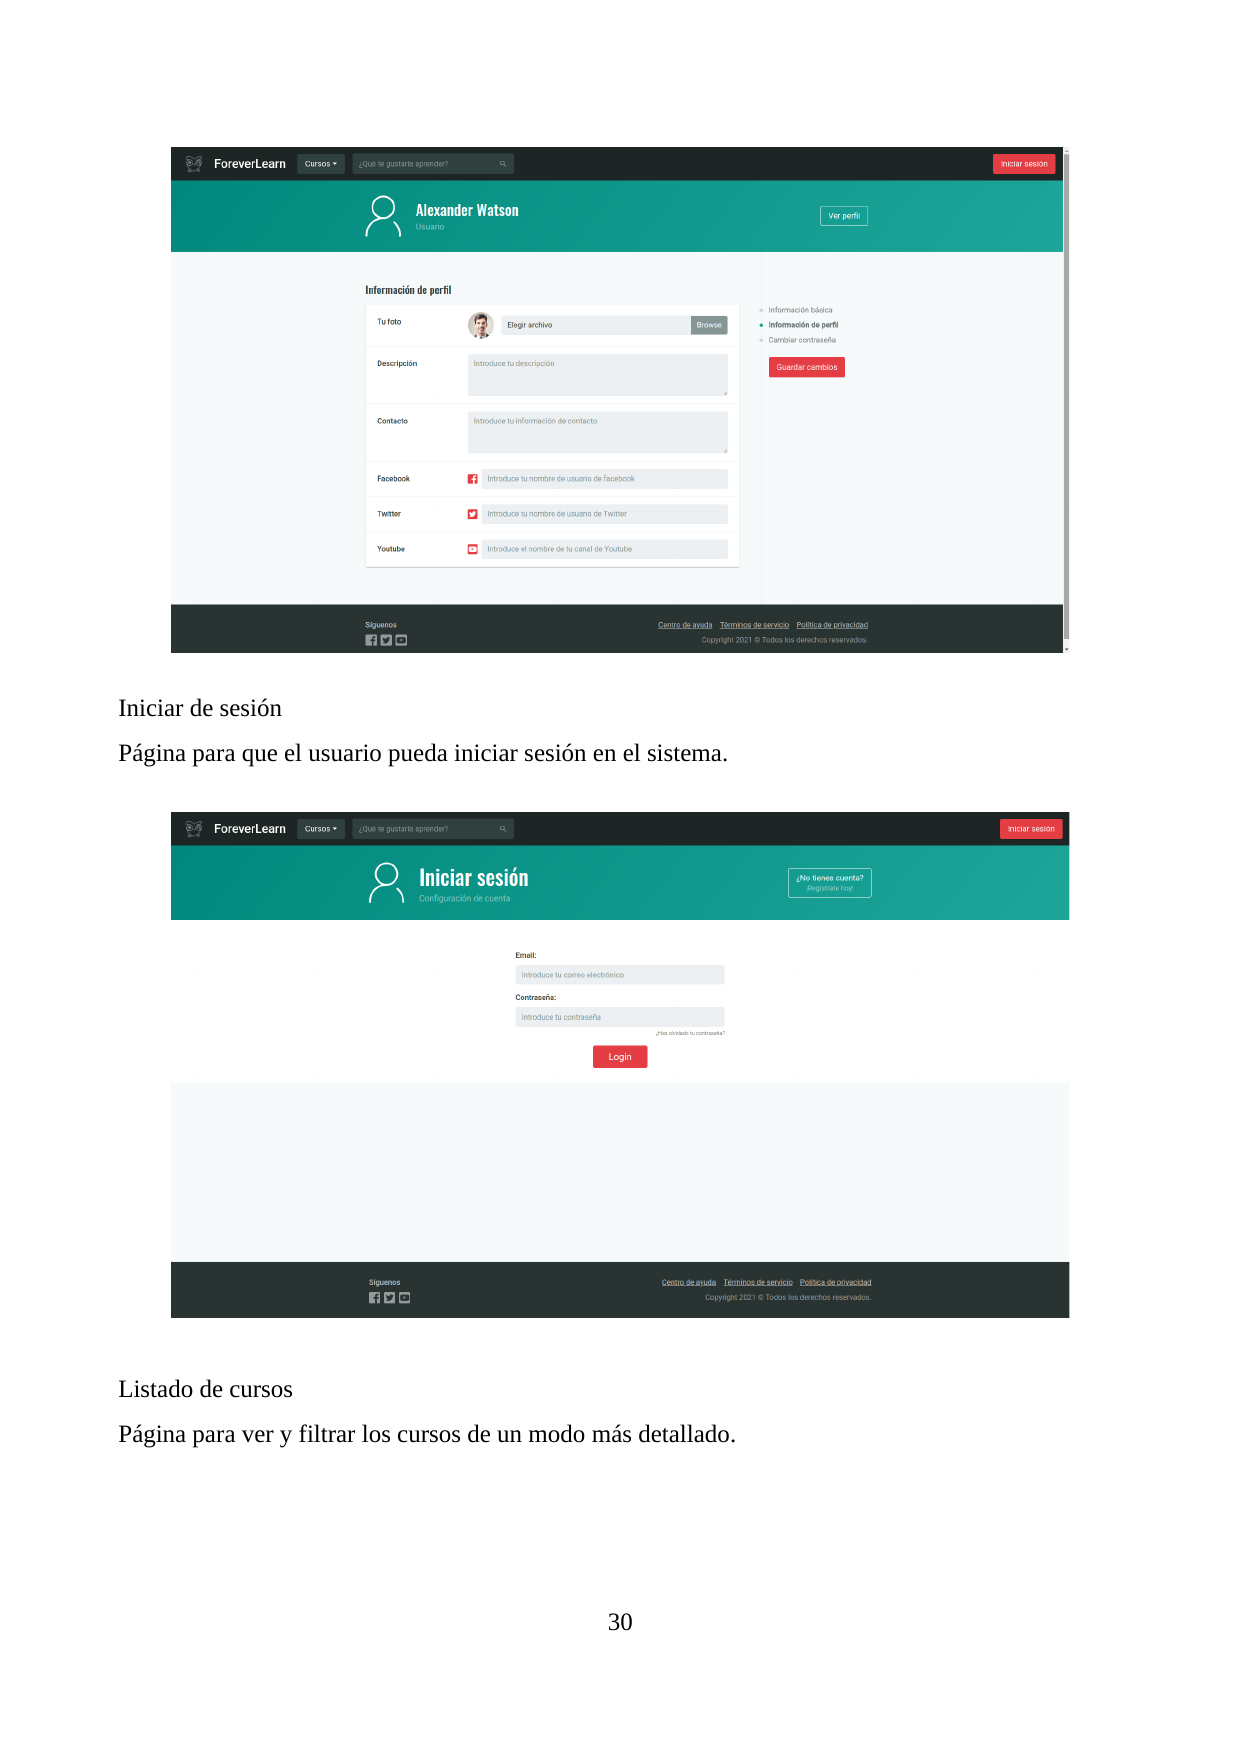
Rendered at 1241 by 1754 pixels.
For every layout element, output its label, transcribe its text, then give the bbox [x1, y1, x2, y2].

picture [171, 147, 1070, 653]
text Página para ver y filtrar los cursos de un modo más detallado. [118, 1419, 1017, 1448]
text Listado de cursos [118, 1374, 1017, 1403]
text Iniciar de sesión [118, 693, 1017, 721]
text Página para que el usuario pueda iniciar sesión en el sistema. [118, 738, 1017, 767]
picture [171, 812, 1070, 1318]
